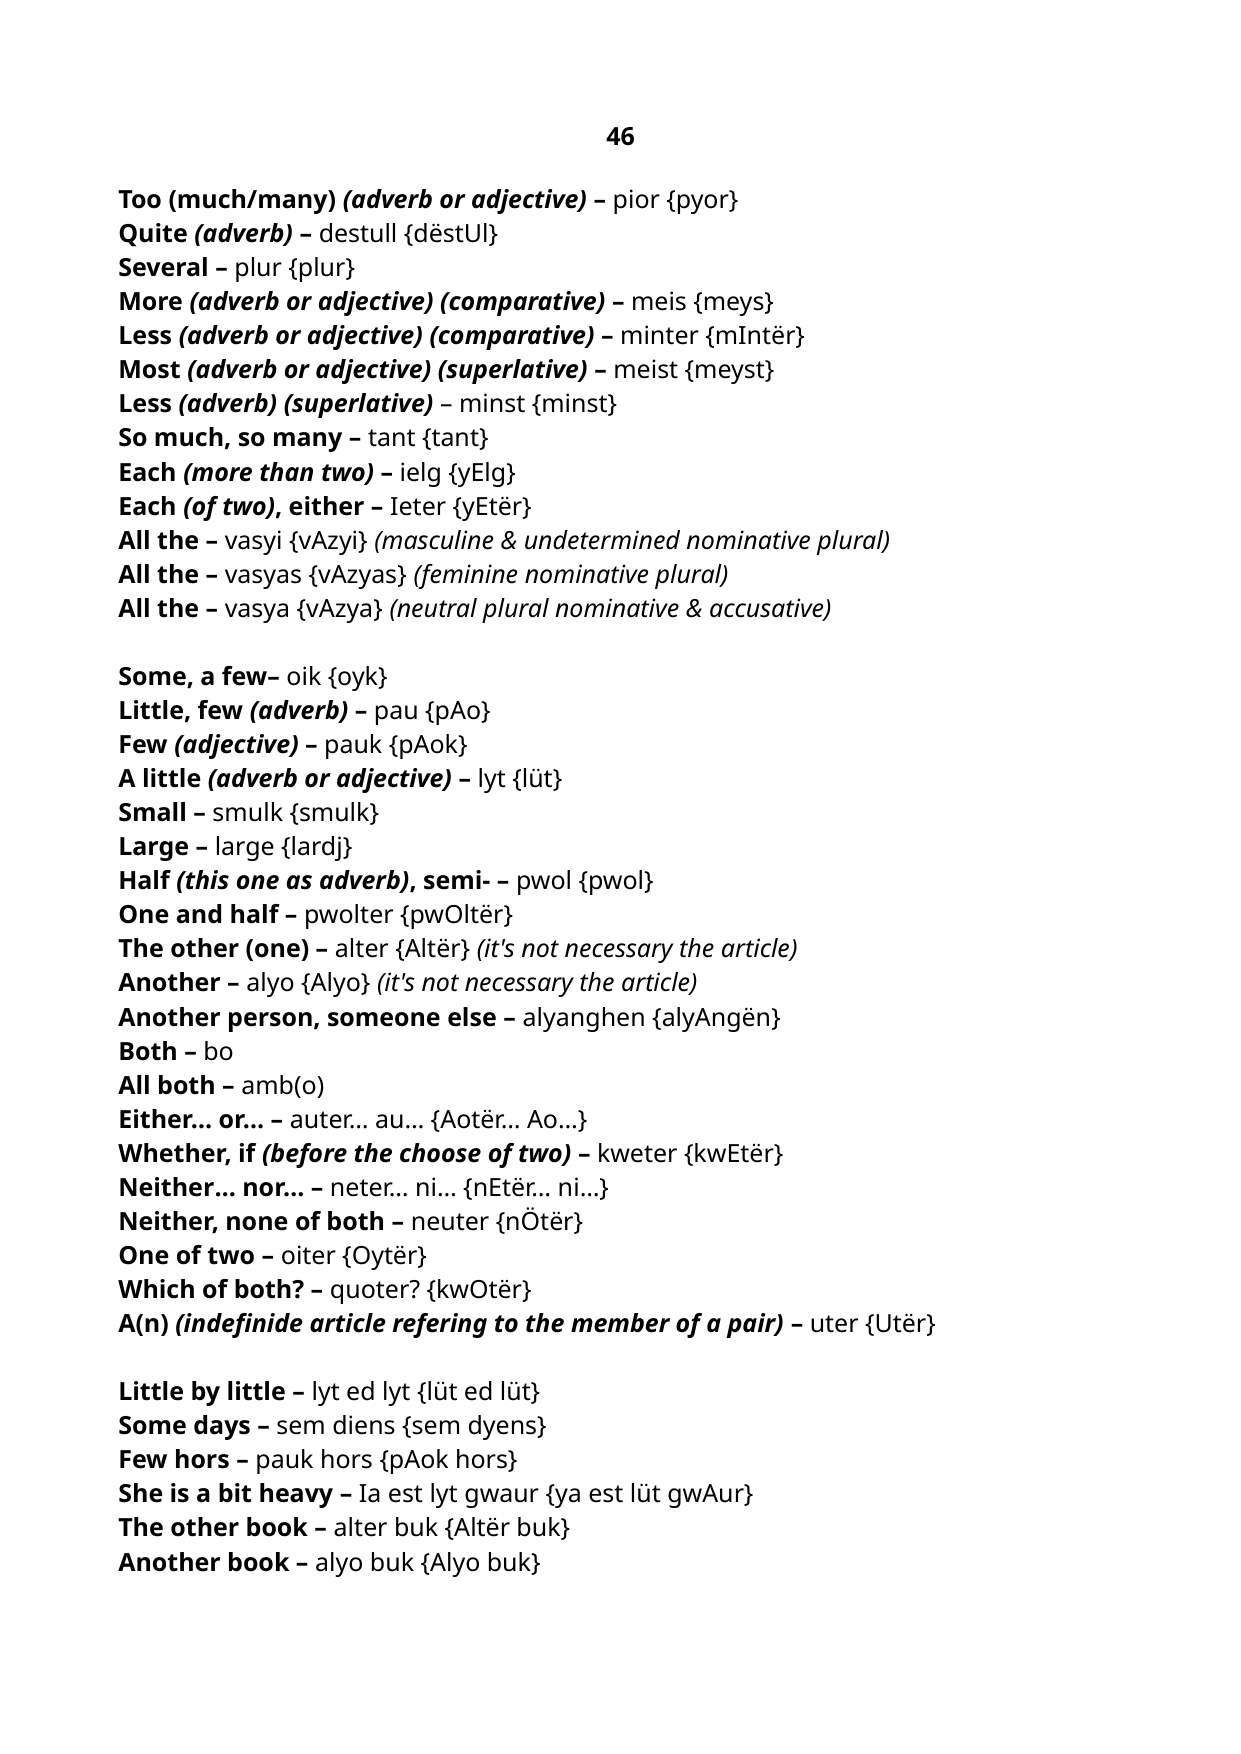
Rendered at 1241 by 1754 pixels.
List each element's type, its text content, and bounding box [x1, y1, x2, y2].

text Most (adverb or adjective) (superlative) – meist {meyst} [118, 352, 1123, 386]
text Little, few (adverb) – pau {pAo} [118, 693, 1123, 727]
text One and half – pwolter {pwOltër} [118, 897, 1123, 931]
text All the – vasyas {vAzyas} (feminine nominative plural) [118, 556, 1123, 590]
text A(n) (indefinide article refering to the member of a pair) – uter {Utër} [118, 1306, 1123, 1340]
text A little (adverb or adjective) – lyt {lüt} [118, 761, 1123, 795]
text Each (of two), either – Ieter {yEtër} [118, 488, 1123, 522]
text Large – large {lardj} [118, 829, 1123, 863]
text More (adverb or adjective) (comparative) – meis {meys} [118, 284, 1123, 318]
text Too (much/many) (adverb or adjective) – pior {pyor} [118, 182, 1123, 216]
text Each (more than two) – ielg {yElg} [118, 454, 1123, 488]
text Several – plur {plur} [118, 250, 1123, 284]
text One of two – oiter {Oytër} [118, 1238, 1123, 1272]
text Few (adjective) – pauk {pAok} [118, 727, 1123, 761]
text Another person, someone else – alyanghen {alyAngën} [118, 999, 1123, 1033]
text Less (adverb) (superlative) – minst {minst} [118, 386, 1123, 420]
text Either… or… – auter… au… {Aotër… Ao…} [118, 1101, 1123, 1135]
text Small – smulk {smulk} [118, 795, 1123, 829]
text Some days – sem diens {sem dyens} [118, 1408, 1123, 1442]
text Some, a few– oik {oyk} [118, 658, 1123, 693]
text Few hors – pauk hors {pAok hors} [118, 1442, 1123, 1476]
text All the – vasya {vAzya} (neutral plural nominative & accusative) [118, 590, 1123, 624]
text Another – alyo {Alyo} (it's not necessary the article) [118, 965, 1123, 999]
text Quite (adverb) – destull {dëstUl} [118, 216, 1123, 250]
text All both – amb(o) [118, 1067, 1123, 1101]
text Both – bo [118, 1033, 1123, 1067]
text Neither… nor… – neter… ni… {nEtër… ni…} [118, 1169, 1123, 1203]
text Another book – alyo buk {Alyo buk} [118, 1544, 1123, 1578]
text Whether, if (before the choose of two) – kweter {kwEtër} [118, 1135, 1123, 1169]
text Half (this one as adverb), semi- – pwol {pwol} [118, 863, 1123, 897]
text The other book – alter buk {Altër buk} [118, 1510, 1123, 1544]
text The other (one) – alter {Altër} (it's not necessary the article) [118, 931, 1123, 965]
text Which of both? – quoter? {kwOtër} [118, 1272, 1123, 1306]
text Less (adverb or adjective) (comparative) – minter {mIntër} [118, 318, 1123, 352]
text So much, so many – tant {tant} [118, 420, 1123, 454]
text She is a bit heavy – Ia est lyt gwaur {ya est lüt gwAur} [118, 1476, 1123, 1510]
text Little by little – lyt ed lyt {lüt ed lüt} [118, 1374, 1123, 1408]
text Neither, none of both – neuter {nÖtër} [118, 1203, 1123, 1238]
text All the – vasyi {vAzyi} (masculine & undetermined nominative plural) [118, 522, 1123, 556]
